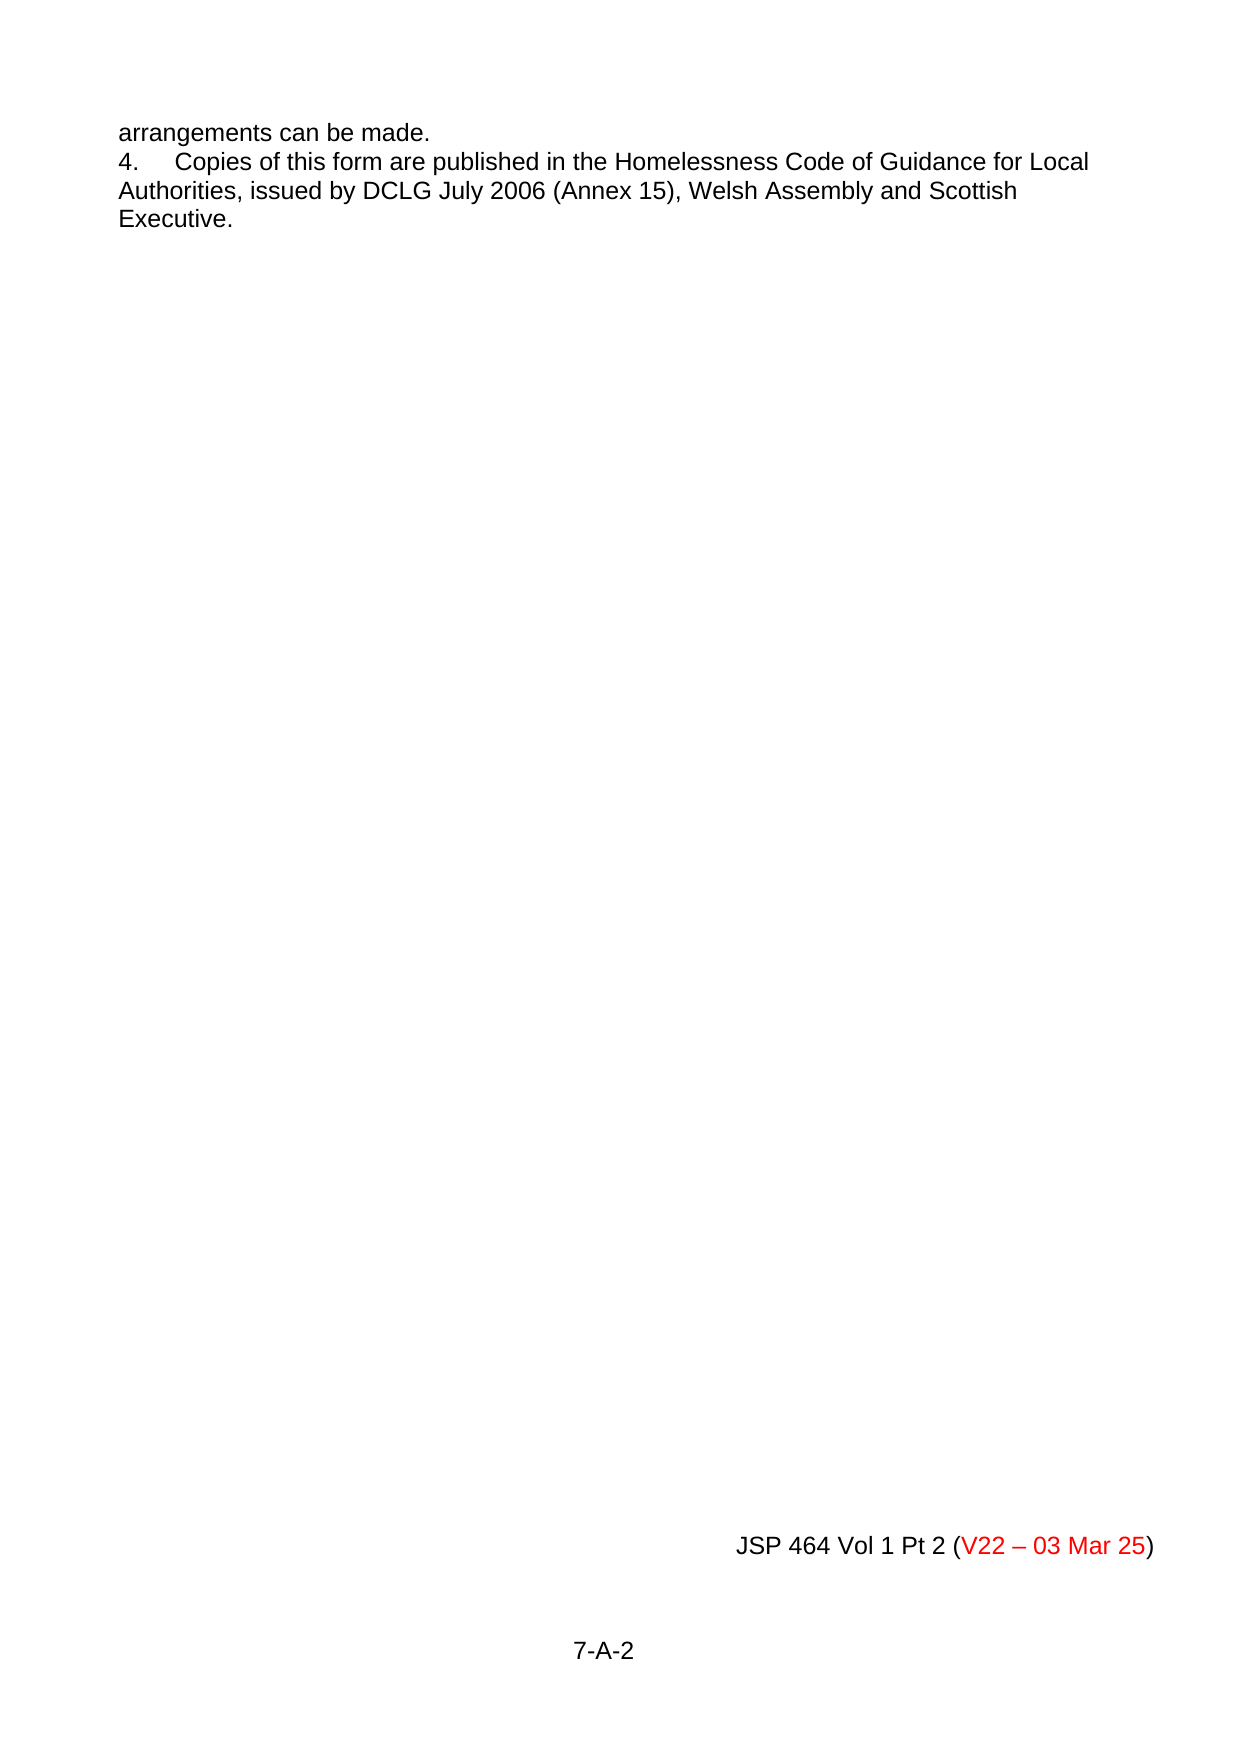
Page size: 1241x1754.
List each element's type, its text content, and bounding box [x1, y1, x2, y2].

text arrangements can be made. [118, 118, 1122, 147]
text 4. Copies of this form are published in the Homelessness Code of Guidance for Local Authorities, issued by DCLG July 2006 (Annex 15), Welsh Assembly and Scottish Executive. [118, 147, 1122, 233]
